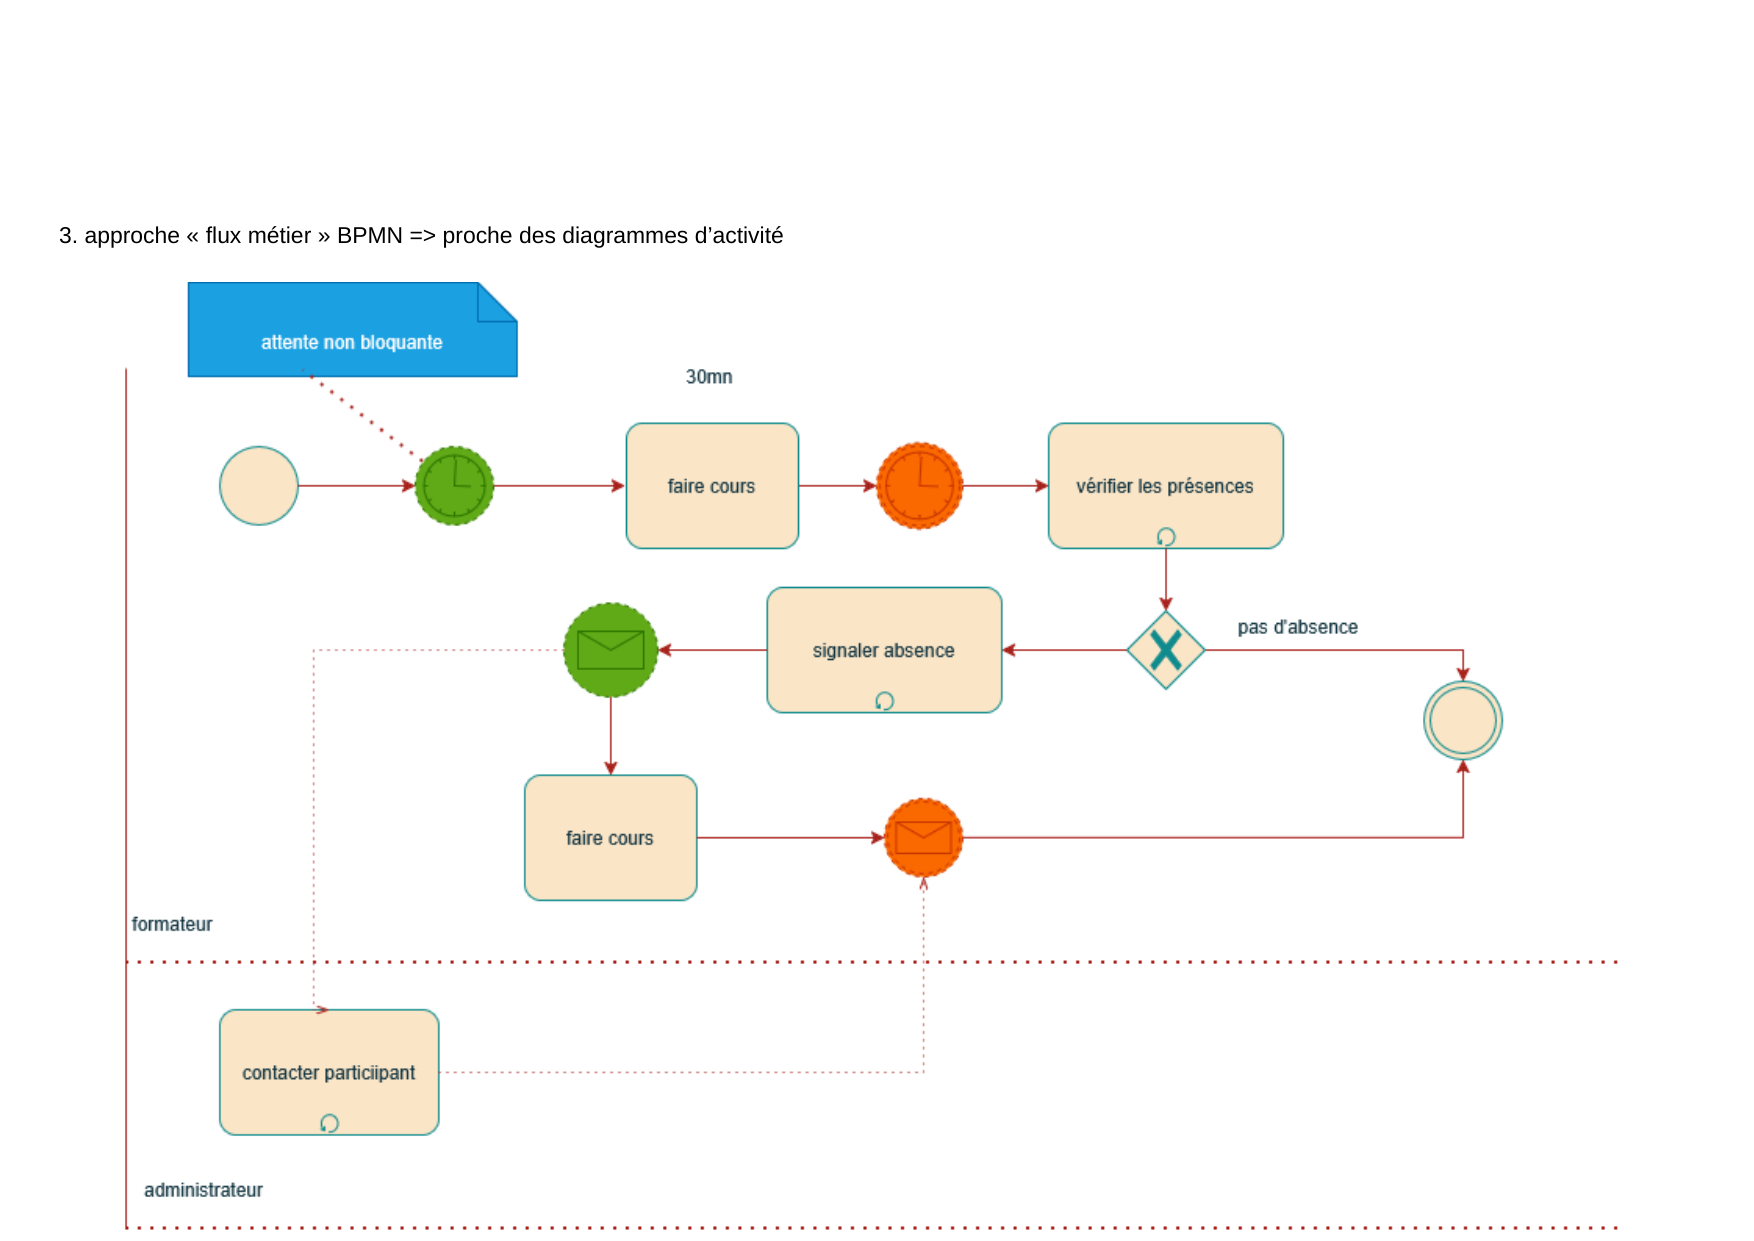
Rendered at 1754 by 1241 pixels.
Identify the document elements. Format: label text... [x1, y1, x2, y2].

picture [124, 282, 1630, 1233]
text 3. approche « flux métier » BPMN => proche des diagrammes d’activité [59, 222, 1695, 248]
